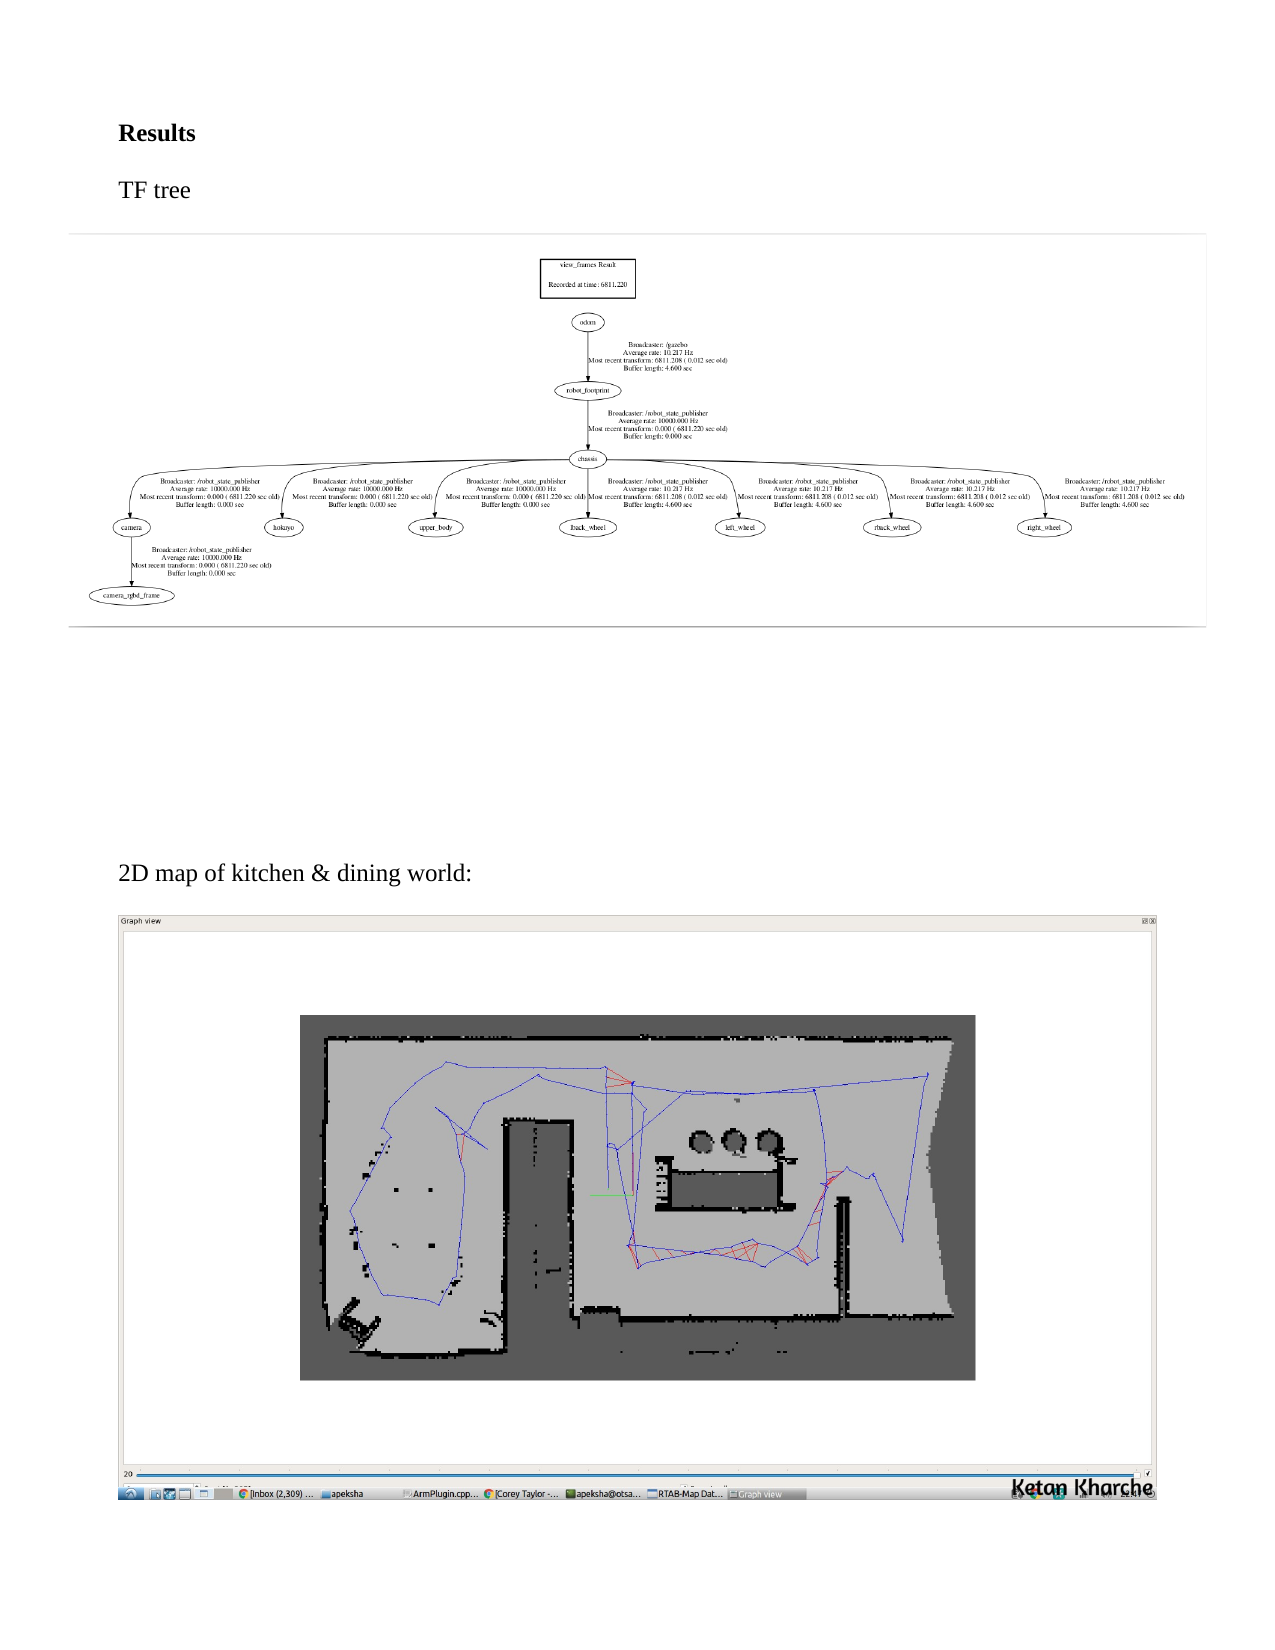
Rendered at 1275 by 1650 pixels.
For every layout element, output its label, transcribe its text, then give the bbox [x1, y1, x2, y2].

text Results [118, 118, 1157, 147]
picture [118, 915, 1157, 1500]
text 2D map of kitchen & dining world: [118, 858, 1157, 886]
text TF tree [118, 176, 1157, 204]
picture [68, 233, 1207, 628]
